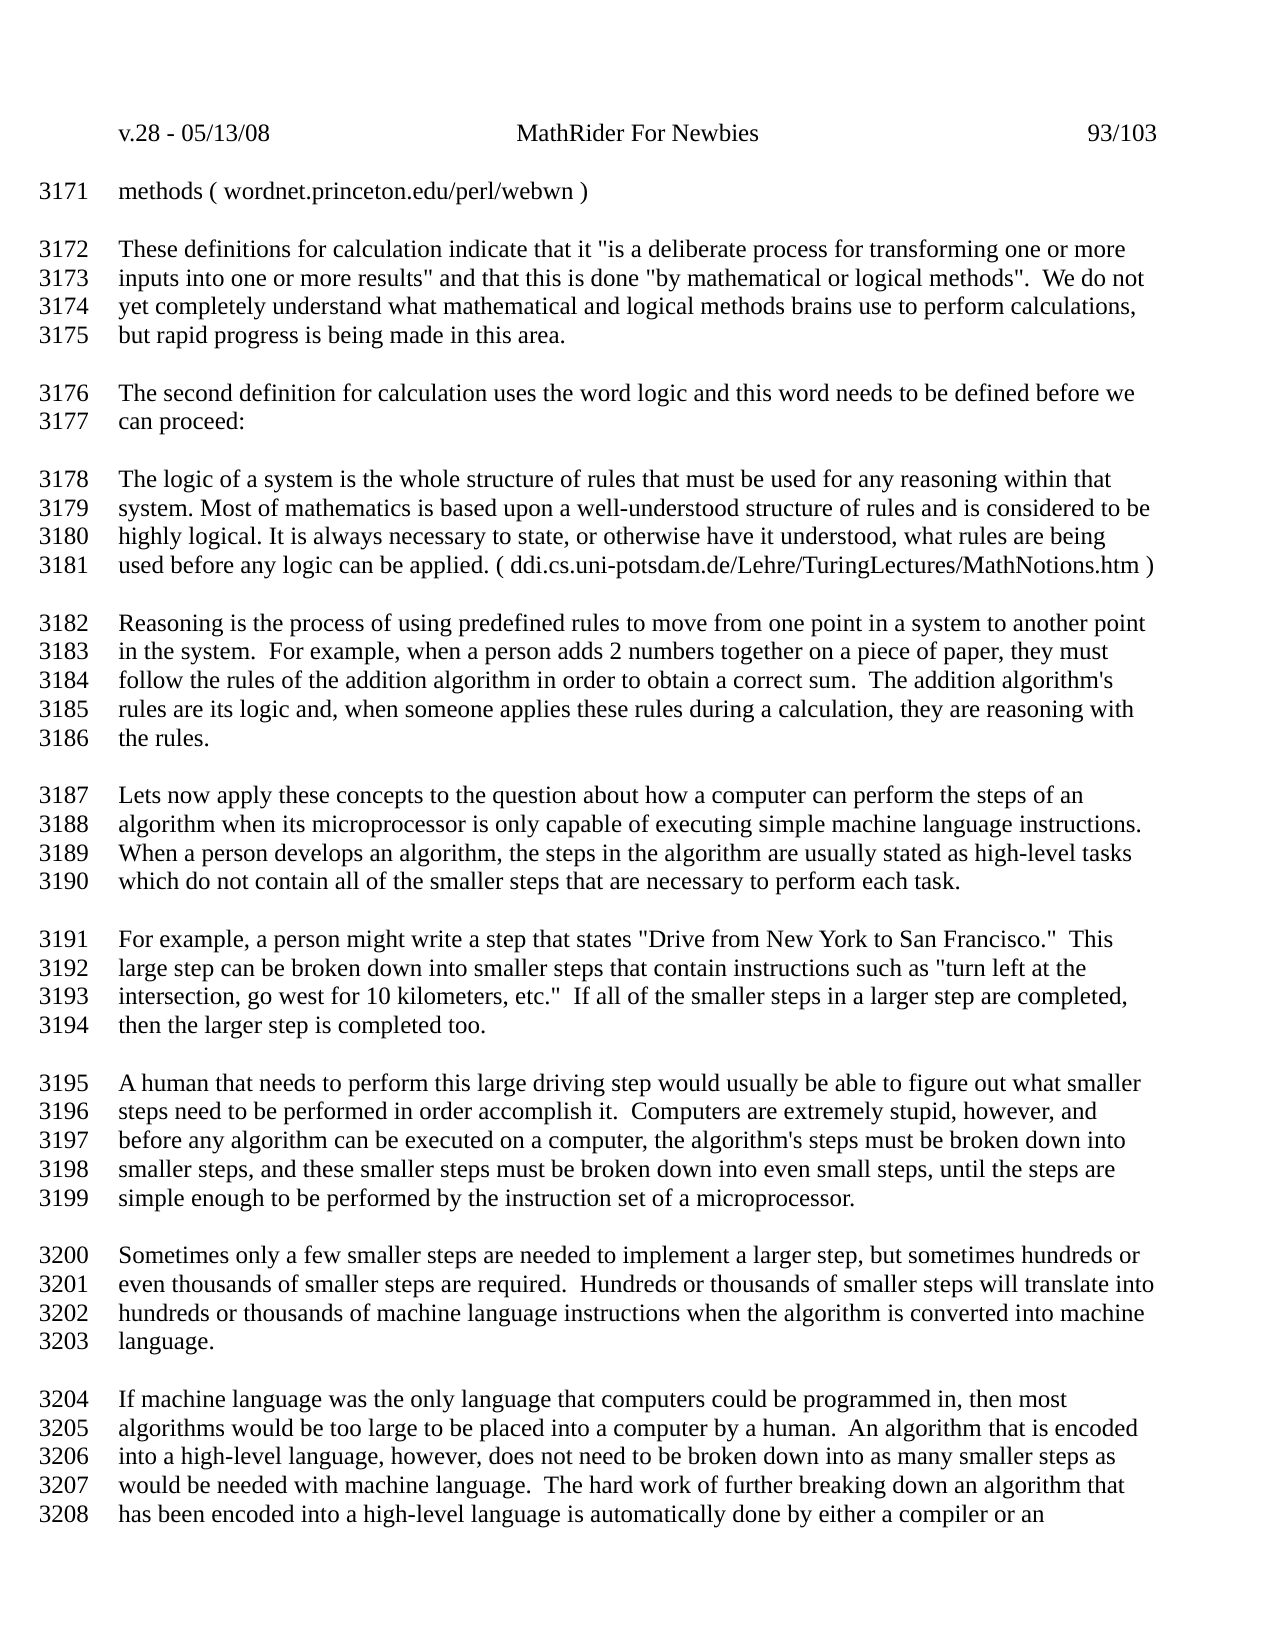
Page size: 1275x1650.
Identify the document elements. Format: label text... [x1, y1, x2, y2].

text These definitions for calculation indicate that it "is a deliberate process for transforming one or more inputs into one or more results" and that this is done "by mathematical or logical methods". We do not yet completely understand what mathematical and logical methods brains use to perform calculations, but rapid progress is being made in this area. [118, 234, 1157, 349]
text A human that needs to perform this large driving step would usually be able to figure out what smaller steps need to be performed in order accomplish it. Computers are extremely stupid, however, and before any algorithm can be executed on a computer, the algorithm's steps must be broken down into smaller steps, and these smaller steps must be broken down into even small steps, until the steps are simple enough to be performed by the instruction set of a microprocessor. [118, 1068, 1157, 1211]
text methods ( wordnet.princeton.edu/perl/webwn ) [118, 176, 1157, 205]
text If machine language was the only language that computers could be programmed in, then most algorithms would be too large to be placed into a computer by a human. An algorithm that is encoded into a high-level language, however, does not need to be broken down into as many smaller steps as would be needed with machine language. The hard work of further breaking down an algorithm that has been encoded into a high-level language is automatically done by either a compiler or an [118, 1384, 1157, 1528]
text Reasoning is the process of using predefined rules to move from one point in a system to another point in the system. For example, when a person adds 2 numbers together on a piece of paper, they must follow the rules of the addition algorithm in order to obtain a correct sum. The addition algorithm's rules are its logic and, when someone applies these rules during a calculation, they are reasoning with the rules. [118, 608, 1157, 751]
text Lets now apply these concepts to the question about how a computer can perform the steps of an algorithm when its microprocessor is only capable of executing simple machine language instructions. When a person develops an algorithm, the steps in the algorithm are usually stated as high-level tasks which do not contain all of the smaller steps that are necessary to perform each task. [118, 780, 1157, 895]
text Sometimes only a few smaller steps are needed to implement a larger step, but sometimes hundreds or even thousands of smaller steps are required. Hundreds or thousands of smaller steps will translate into hundreds or thousands of machine language instructions when the algorithm is converted into machine language. [118, 1240, 1157, 1355]
text The logic of a system is the whole structure of rules that must be used for any reasoning within that system. Most of mathematics is based upon a well-understood structure of rules and is considered to be highly logical. It is always necessary to state, or otherwise have it understood, what rules are being used before any logic can be applied. ( ddi.cs.uni-potsdam.de/Lehre/TuringLectures/MathNotions.htm ) [118, 464, 1157, 579]
text For example, a person might write a step that states "Drive from New York to San Francisco." This large step can be broken down into smaller steps that contain instructions such as "turn left at the intersection, go west for 10 kilometers, etc." If all of the smaller steps in a larger step are completed, then the larger step is completed too. [118, 924, 1157, 1039]
text The second definition for calculation uses the word logic and this word needs to be defined before we can proceed: [118, 378, 1157, 435]
